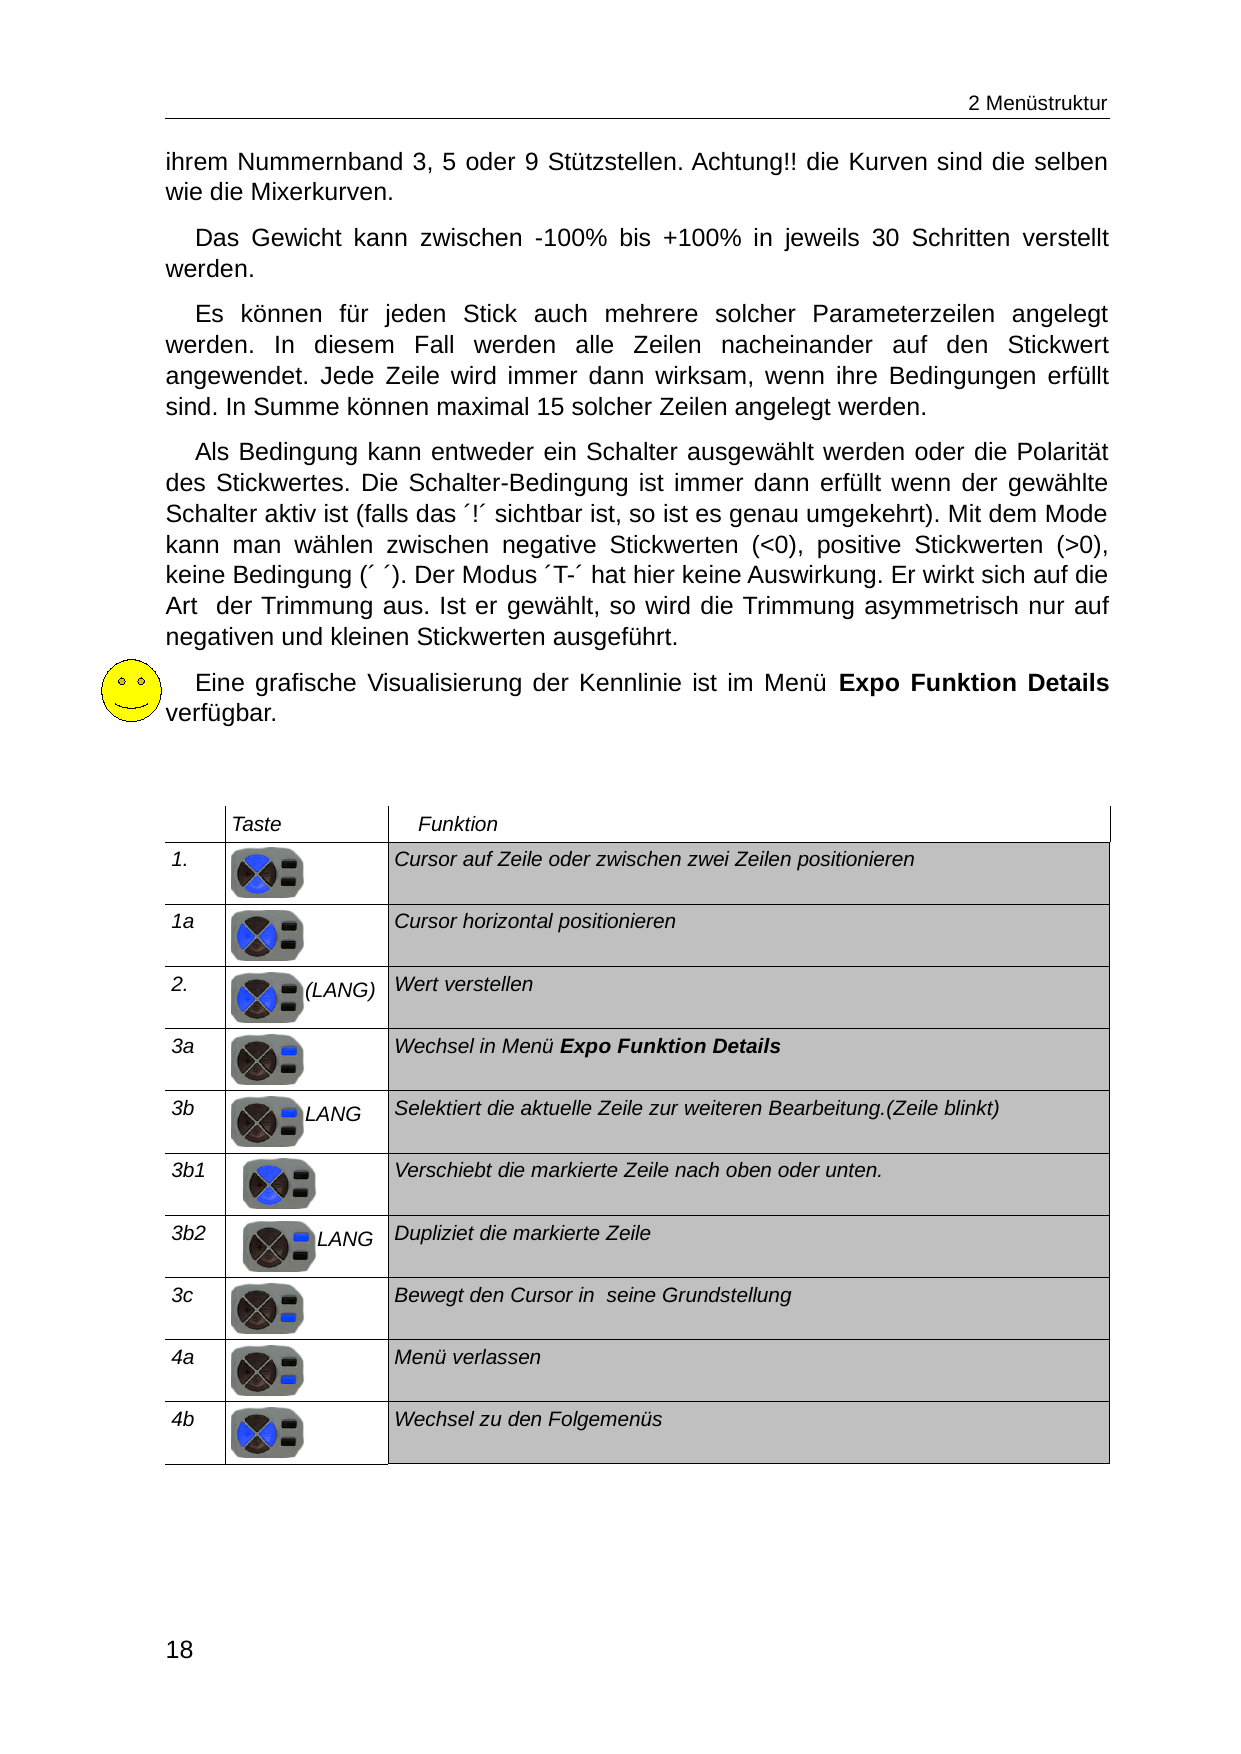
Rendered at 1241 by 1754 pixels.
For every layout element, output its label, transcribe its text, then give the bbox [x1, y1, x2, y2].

text Als Bedingung kann entweder ein Schalter ausgewählt werden oder die Polarität des Stickwertes. Die Schalter-Bedingung ist immer dann erfüllt wenn der gewählte Schalter aktiv ist (falls das ´!´ sichtbar ist, so ist es genau umgekehrt). Mit dem Mode kann man wählen zwischen negative Stickwerten (<0), positive Stickwerten (>0), keine Bedingung (´ ´). Der Modus ´T-´ hat hier keine Auswirkung. Er wirkt sich auf die Art der Trimmung aus. Ist er gewählt, so wird die Trimmung asymmetrisch nur auf negativen und kleinen Stickwerten ausgeführt. [165, 438, 1110, 651]
table_cell Dupliziet die markierte Zeile [389, 1216, 1109, 1277]
table_cell Wechsel zu den Folgemenüs [389, 1402, 1109, 1463]
table_cell 3b1 [165, 1154, 225, 1215]
text Das Gewicht kann zwischen -100% bis +100% in jeweils 30 Schritten verstellt werden. [165, 224, 1110, 283]
table_cell 3c [165, 1278, 225, 1339]
table_cell 4a [165, 1340, 225, 1401]
table_cell [226, 1278, 388, 1339]
table_cell Cursor auf Zeile oder zwischen zwei Zeilen positionieren [389, 843, 1109, 904]
table_cell [226, 1402, 388, 1464]
picture [231, 847, 305, 898]
table_cell 1. [165, 843, 225, 904]
picture [231, 1034, 305, 1085]
table_cell Selektiert die aktuelle Zeile zur weiteren Bearbeitung.(Zeile blinkt) [389, 1091, 1109, 1153]
table_cell 4b [165, 1402, 225, 1464]
table_cell 3b [165, 1091, 225, 1153]
table_cell 3b2 [165, 1216, 225, 1277]
table_cell [226, 843, 388, 904]
picture [231, 1407, 305, 1458]
table_cell 2. [165, 967, 225, 1028]
table_cell Wechsel in Menü Expo Funktion Details [389, 1029, 1109, 1090]
text ihrem Nummernband 3, 5 oder 9 Stützstellen. Achtung!! die Kurven sind die selben wie die Mixerkurven. [165, 147, 1110, 206]
table_cell Bewegt den Cursor in seine Grundstellung [389, 1278, 1109, 1339]
table_cell 3a [165, 1029, 225, 1090]
table_cell 1a [165, 905, 225, 966]
table_header Taste [226, 806, 388, 842]
table_cell (LANG) [226, 967, 388, 1028]
table_cell [226, 1340, 388, 1401]
table_cell [226, 905, 388, 966]
picture [231, 972, 305, 1023]
table_header [165, 806, 225, 842]
table_cell LANG [226, 1091, 388, 1153]
table_header Funktion [389, 806, 1110, 842]
text Eine grafische Visualisierung der Kennlinie ist im Menü Expo Funktion Details verfügbar. [165, 668, 1110, 727]
picture [231, 1096, 305, 1147]
table_cell Menü verlassen [389, 1340, 1109, 1401]
text Es können für jeden Stick auch mehrere solcher Parameterzeilen angelegt werden. In diesem Fall werden alle Zeilen nacheinander auf den Stickwert angewendet. Jede Zeile wird immer dann wirksam, wenn ihre Bedingungen erfüllt sind. In Summe können maximal 15 solcher Zeilen angelegt werden. [165, 300, 1110, 421]
picture [231, 1345, 305, 1396]
picture [242, 1158, 317, 1209]
table_cell Wert verstellen [389, 967, 1109, 1028]
table_cell Verschiebt die markierte Zeile nach oben oder unten. [389, 1154, 1109, 1215]
picture [231, 1283, 305, 1334]
picture [231, 910, 305, 961]
table_cell LANG [226, 1216, 388, 1277]
table_cell [226, 1029, 388, 1090]
picture [242, 1221, 317, 1272]
table_cell Cursor horizontal positionieren [389, 905, 1109, 966]
table_cell [226, 1154, 388, 1215]
